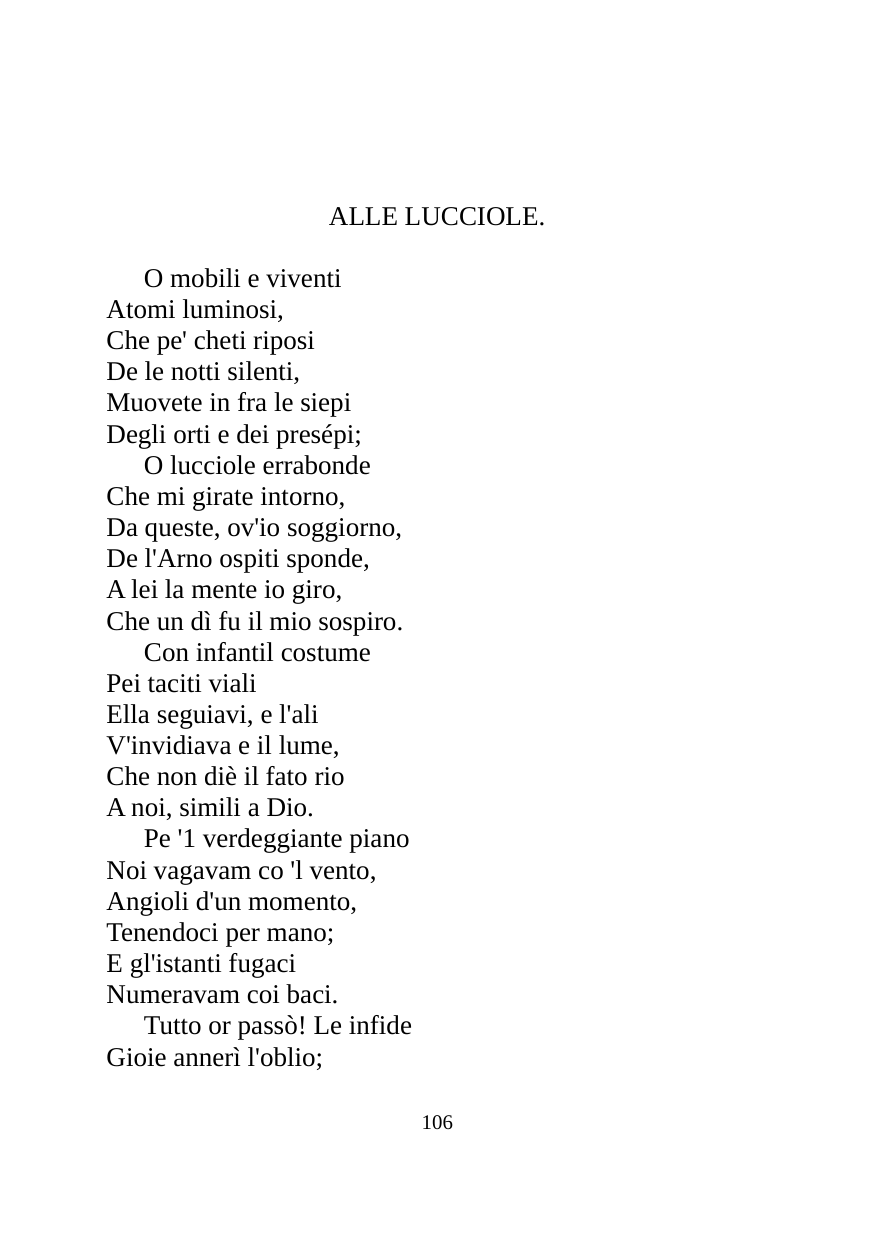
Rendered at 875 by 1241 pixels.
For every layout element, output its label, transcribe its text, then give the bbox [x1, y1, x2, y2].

text Da queste, ov'io soggiorno, [106, 511, 768, 542]
text Pe '1 verdeggiante piano [144, 823, 768, 854]
text Degli orti e dei presépi; [106, 418, 768, 449]
text Gioie annerì l'oblio; [106, 1041, 768, 1072]
text Che un dì fu il mio sospiro. [106, 604, 768, 636]
text Che non diè il fato rio [106, 760, 768, 791]
text Tutto or passò! Le infide [144, 1009, 768, 1041]
text A lei la mente io giro, [106, 573, 768, 604]
text Muovete in fra le siepi [106, 387, 768, 418]
text V'invidiava e il lume, [106, 729, 768, 760]
text Pei taciti viali [106, 667, 768, 698]
text De le notti silenti, [106, 355, 768, 387]
text E gl'istanti fugaci [106, 947, 768, 978]
text Ella seguiavi, e l'ali [106, 698, 768, 729]
text De l'Arno ospiti sponde, [106, 542, 768, 573]
text O lucciole errabonde [144, 449, 768, 480]
text A noi, simili a Dio. [106, 791, 768, 823]
text ALLE LUCCIOLE. [106, 200, 768, 231]
text Tenendoci per mano; [106, 916, 768, 947]
text O mobili e viventi [144, 262, 768, 293]
text Con infantil costume [144, 636, 768, 667]
text Che pe' cheti riposi [106, 324, 768, 355]
text Numeravam coi baci. [106, 978, 768, 1009]
text Noi vagavam co 'l vento, [106, 854, 768, 885]
text Atomi luminosi, [106, 293, 768, 324]
text Che mi girate intorno, [106, 480, 768, 511]
text Angioli d'un momento, [106, 885, 768, 916]
